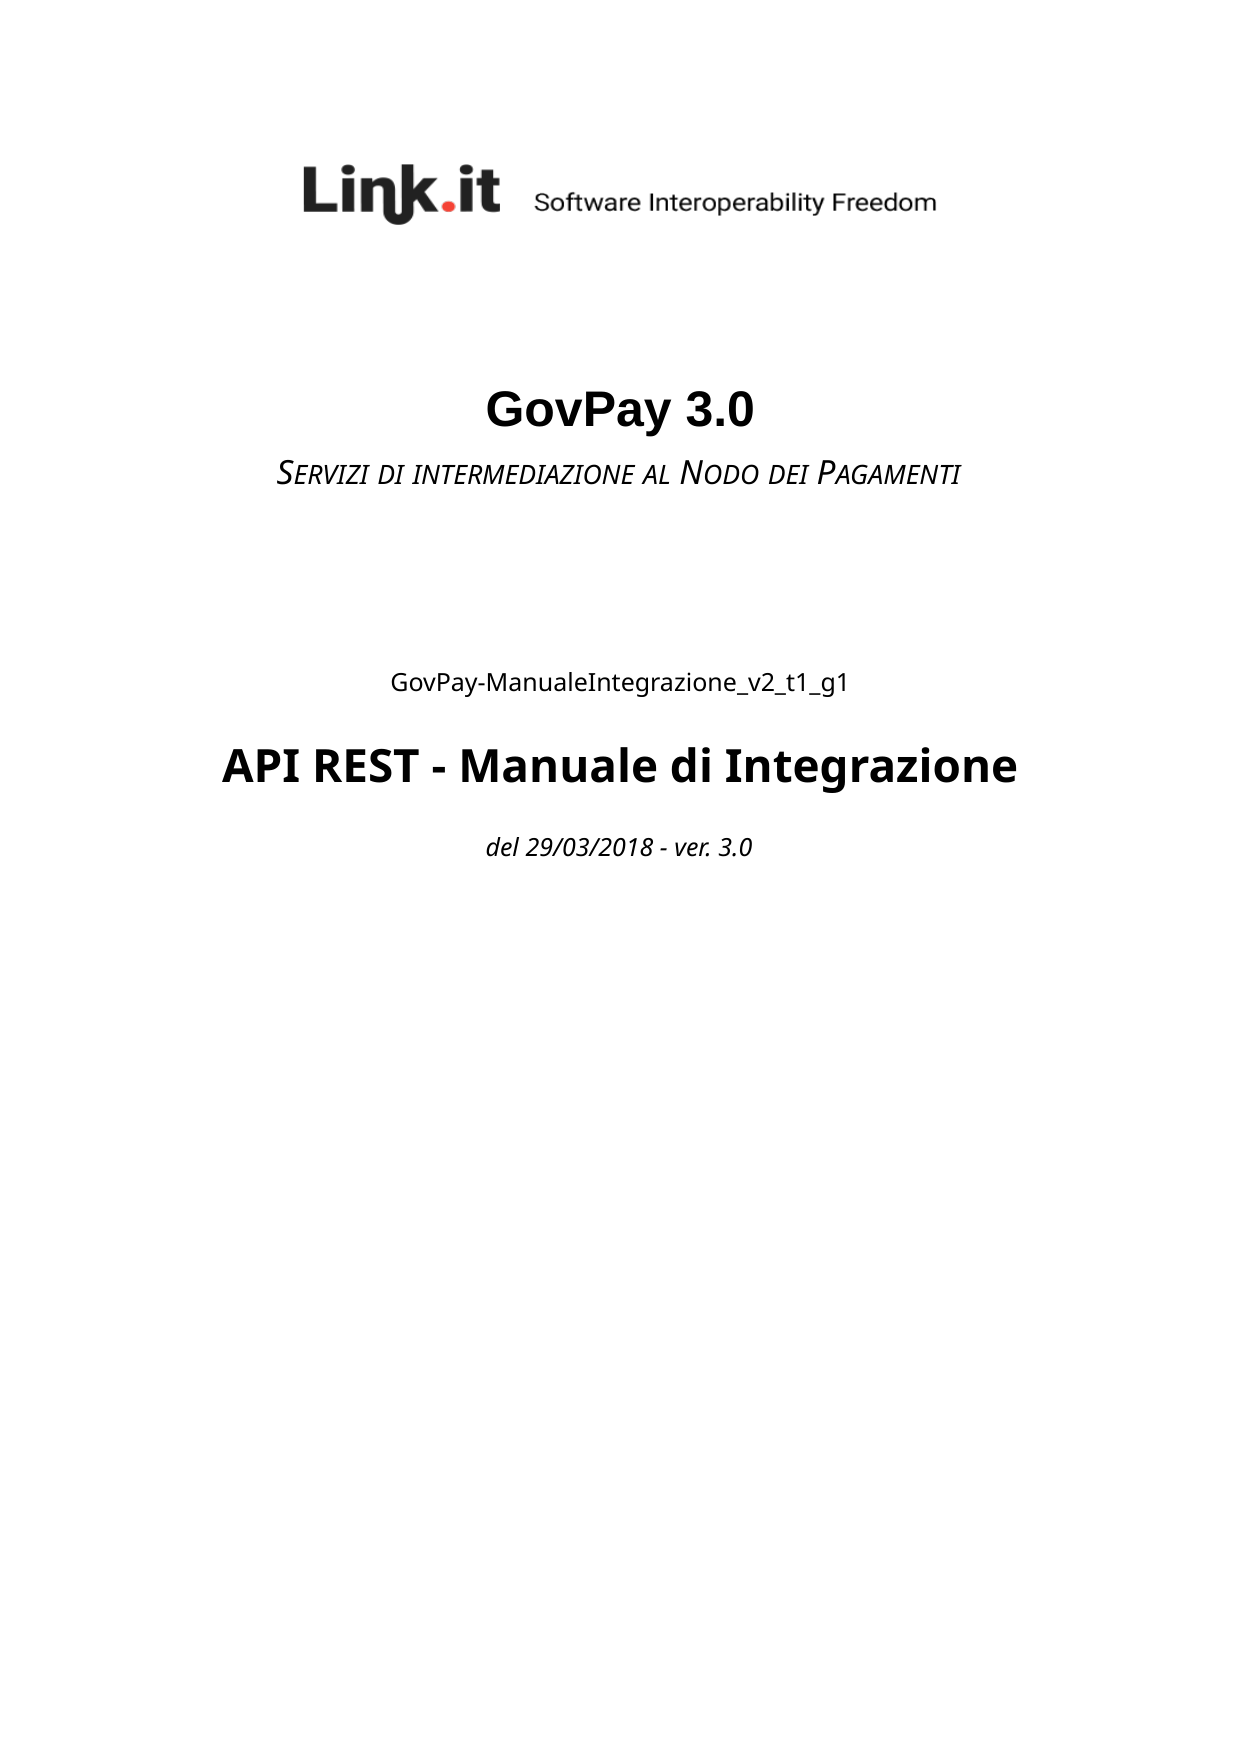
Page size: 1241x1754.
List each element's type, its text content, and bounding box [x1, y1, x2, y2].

subtitle GovPay 3.0 [118, 379, 1122, 437]
picture [218, 143, 1022, 238]
text GovPay-ManualeIntegrazione_v2_t1_g1 [118, 665, 1122, 699]
text del 29/03/2018 - ver. 3.0 [118, 829, 1122, 863]
text Servizi di intermediazione al Nodo dei Pagamenti [118, 449, 1122, 494]
text API REST - Manuale di Integrazione [118, 733, 1122, 795]
